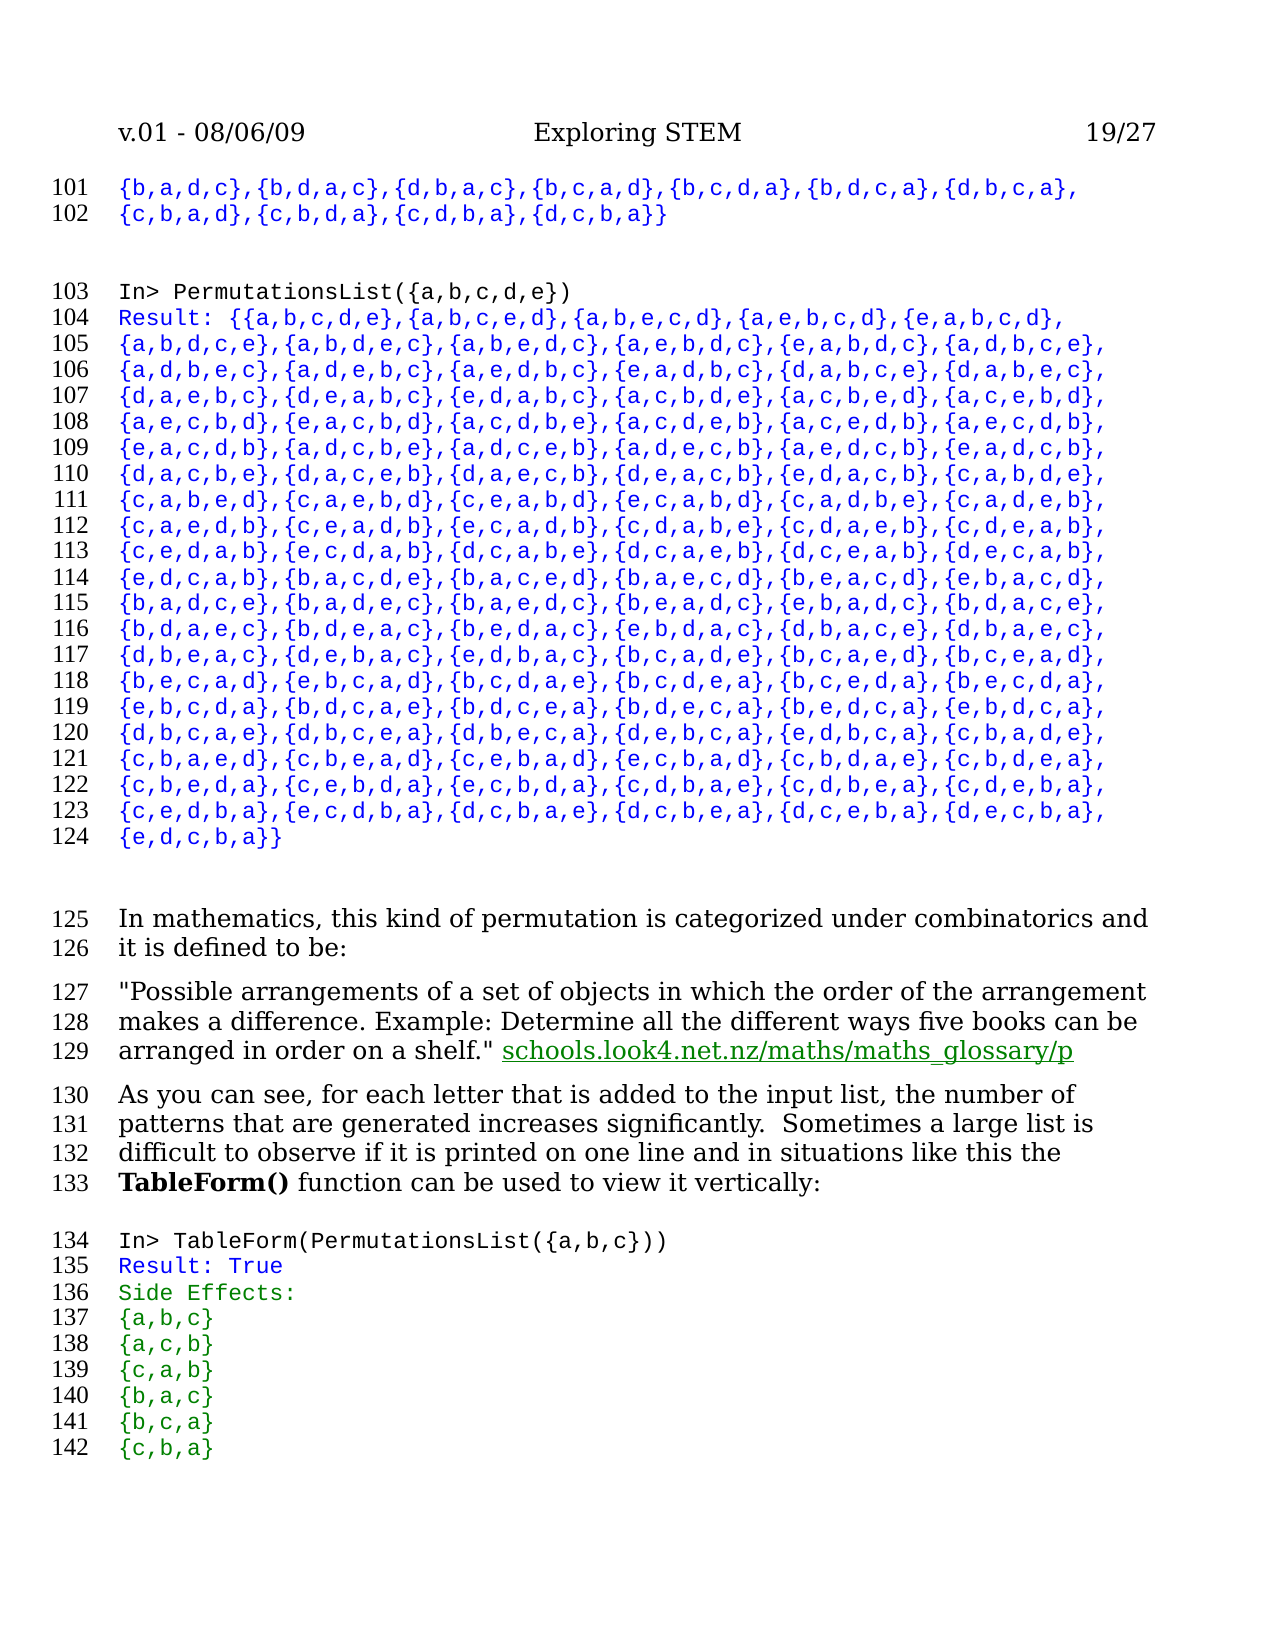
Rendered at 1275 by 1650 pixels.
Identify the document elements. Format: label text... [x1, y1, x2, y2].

text {c,b,a} [118, 1436, 1157, 1462]
text Result: True [118, 1255, 1157, 1281]
text "Possible arrangements of a set of objects in which the order of the arrangement makes a difference. Example: Determine all the different ways five books can be arranged in order on a shelf." schools.look4.net.nz/maths/maths_glossary/p [118, 978, 1157, 1065]
text {b,c,a} [118, 1411, 1157, 1436]
text {b,a,d,c},{b,d,a,c},{d,b,a,c},{b,c,a,d},{b,c,d,a},{b,d,c,a},{d,b,c,a},{c,b,a,d},{c,b,d,a},{c,d,b,a},{d,c,b,a}} [118, 177, 1157, 229]
text In> TableForm(PermutationsList({a,b,c})) [118, 1229, 1157, 1255]
text Side Effects: [118, 1281, 1157, 1307]
text As you can see, for each letter that is added to the input list, the number of patterns that are generated increases significantly. Sometimes a large list is difficult to observe if it is printed on one line and in situations like this the TableForm() function can be used to view it vertically: [118, 1080, 1157, 1197]
text Result: {{a,b,c,d,e},{a,b,c,e,d},{a,b,e,c,d},{a,e,b,c,d},{e,a,b,c,d},{a,b,d,c,e},{a,b,d,e,c},{a,b,e,d,c},{a,e,b,d,c},{e,a,b,d,c},{a,d,b,c,e},{a,d,b,e,c},{a,d,e,b,c},{a,e,d,b,c},{e,a,d,b,c},{d,a,b,c,e},{d,a,b,e,c},{d,a,e,b,c},{d,e,a,b,c},{e,d,a,b,c},{a,c,b,d,e},{a,c,b,e,d},{a,c,e,b,d},{a,e,c,b,d},{e,a,c,b,d},{a,c,d,b,e},{a,c,d,e,b},{a,c,e,d,b},{a,e,c,d,b},{e,a,c,d,b},{a,d,c,b,e},{a,d,c,e,b},{a,d,e,c,b},{a,e,d,c,b},{e,a,d,c,b},{d,a,c,b,e},{d,a,c,e,b},{d,a,e,c,b},{d,e,a,c,b},{e,d,a,c,b},{c,a,b,d,e},{c,a,b,e,d},{c,a,e,b,d},{c,e,a,b,d},{e,c,a,b,d},{c,a,d,b,e},{c,a,d,e,b},{c,a,e,d,b},{c,e,a,d,b},{e,c,a,d,b},{c,d,a,b,e},{c,d,a,e,b},{c,d,e,a,b},{c,e,d,a,b},{e,c,d,a,b},{d,c,a,b,e},{d,c,a,e,b},{d,c,e,a,b},{d,e,c,a,b},{e,d,c,a,b},{b,a,c,d,e},{b,a,c,e,d},{b,a,e,c,d},{b,e,a,c,d},{e,b,a,c,d},{b,a,d,c,e},{b,a,d,e,c},{b,a,e,d,c},{b,e,a,d,c},{e,b,a,d,c},{b,d,a,c,e},{b,d,a,e,c},{b,d,e,a,c},{b,e,d,a,c},{e,b,d,a,c},{d,b,a,c,e},{d,b,a,e,c},{d,b,e,a,c},{d,e,b,a,c},{e,d,b,a,c},{b,c,a,d,e},{b,c,a,e,d},{b,c,e,a,d},{b,e,c,a,d},{e,b,c,a,d},{b,c,d,a,e},{b,c,d,e,a},{b,c,e,d,a},{b,e,c,d,a},{e,b,c,d,a},{b,d,c,a,e},{b,d,c,e,a},{b,d,e,c,a},{b,e,d,c,a},{e,b,d,c,a},{d,b,c,a,e},{d,b,c,e,a},{d,b,e,c,a},{d,e,b,c,a},{e,d,b,c,a},{c,b,a,d,e},{c,b,a,e,d},{c,b,e,a,d},{c,e,b,a,d},{e,c,b,a,d},{c,b,d,a,e},{c,b,d,e,a},{c,b,e,d,a},{c,e,b,d,a},{e,c,b,d,a},{c,d,b,a,e},{c,d,b,e,a},{c,d,e,b,a},{c,e,d,b,a},{e,c,d,b,a},{d,c,b,a,e},{d,c,b,e,a},{d,c,e,b,a},{d,e,c,b,a},{e,d,c,b,a}} [118, 306, 1157, 851]
text In mathematics, this kind of permutation is categorized under combinatorics and it is defined to be: [118, 904, 1157, 963]
text {a,b,c} [118, 1307, 1157, 1333]
text {b,a,c} [118, 1384, 1157, 1411]
text {c,a,b} [118, 1359, 1157, 1384]
text In> PermutationsList({a,b,c,d,e}) [118, 281, 1157, 306]
text {a,c,b} [118, 1333, 1157, 1359]
